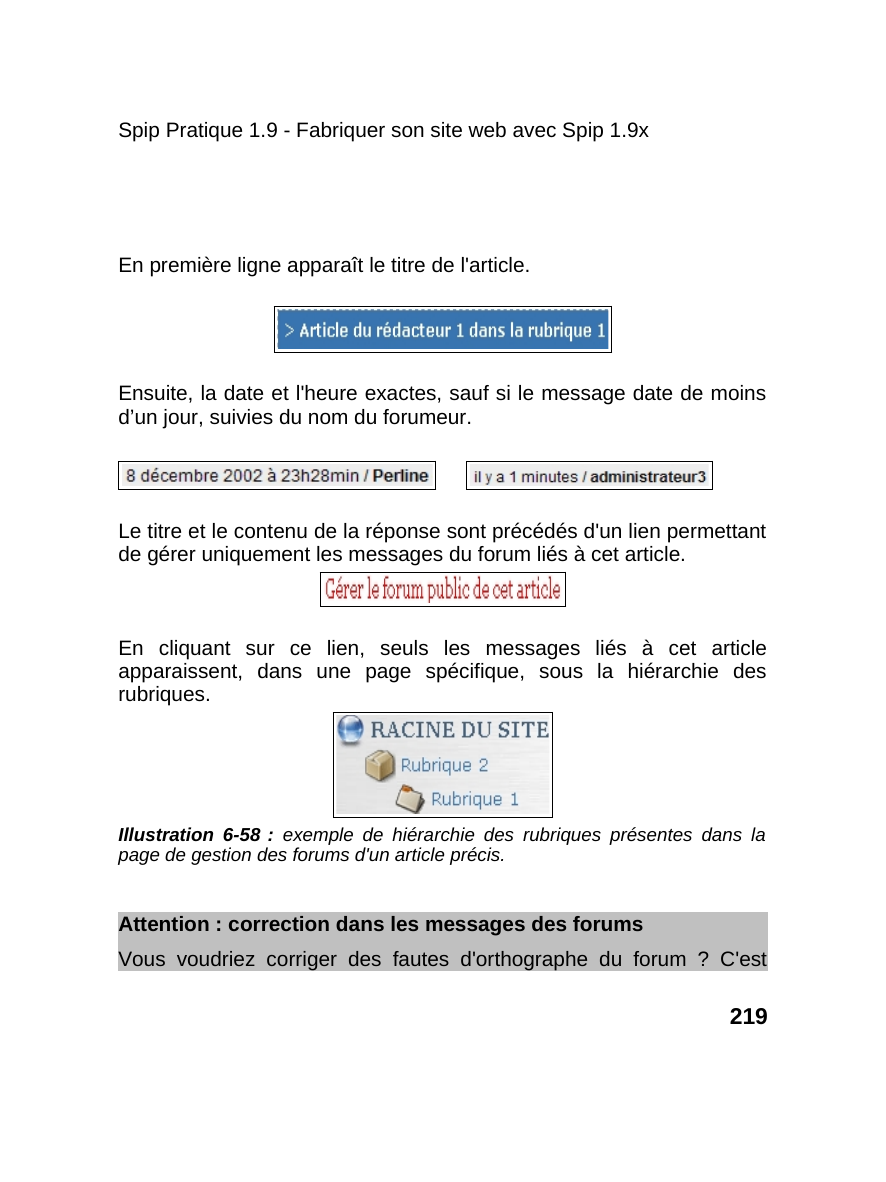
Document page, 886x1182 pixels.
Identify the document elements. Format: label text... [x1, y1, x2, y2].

text Attention : correction dans les messages des forums [118, 912, 768, 936]
picture [469, 464, 709, 486]
text Illustration 6-58 : exemple de hiérarchie des rubriques présentes dans la page de gestion des forums d'un article précis. [118, 713, 768, 866]
picture [323, 575, 563, 603]
picture [277, 309, 609, 349]
text En première ligne apparaît le titre de l'article. [118, 253, 768, 276]
text Vous voudriez corriger des fautes d'orthographe du forum ? C'est [118, 947, 768, 971]
text Le titre et le contenu de la réponse sont précédés d'un lien permettant de gérer uniquement les messages du forum liés à cet article. [118, 452, 768, 566]
picture [122, 464, 433, 486]
picture [336, 715, 550, 814]
text En cliquant sur ce lien, seuls les messages liés à cet article apparaissent, dans une page spécifique, sous la hiérarchie des rubriques. [118, 566, 768, 706]
text Ensuite, la date et l'heure exactes, sauf si le message date de moins d’un jour, suivies du nom du forumeur. [118, 299, 768, 428]
